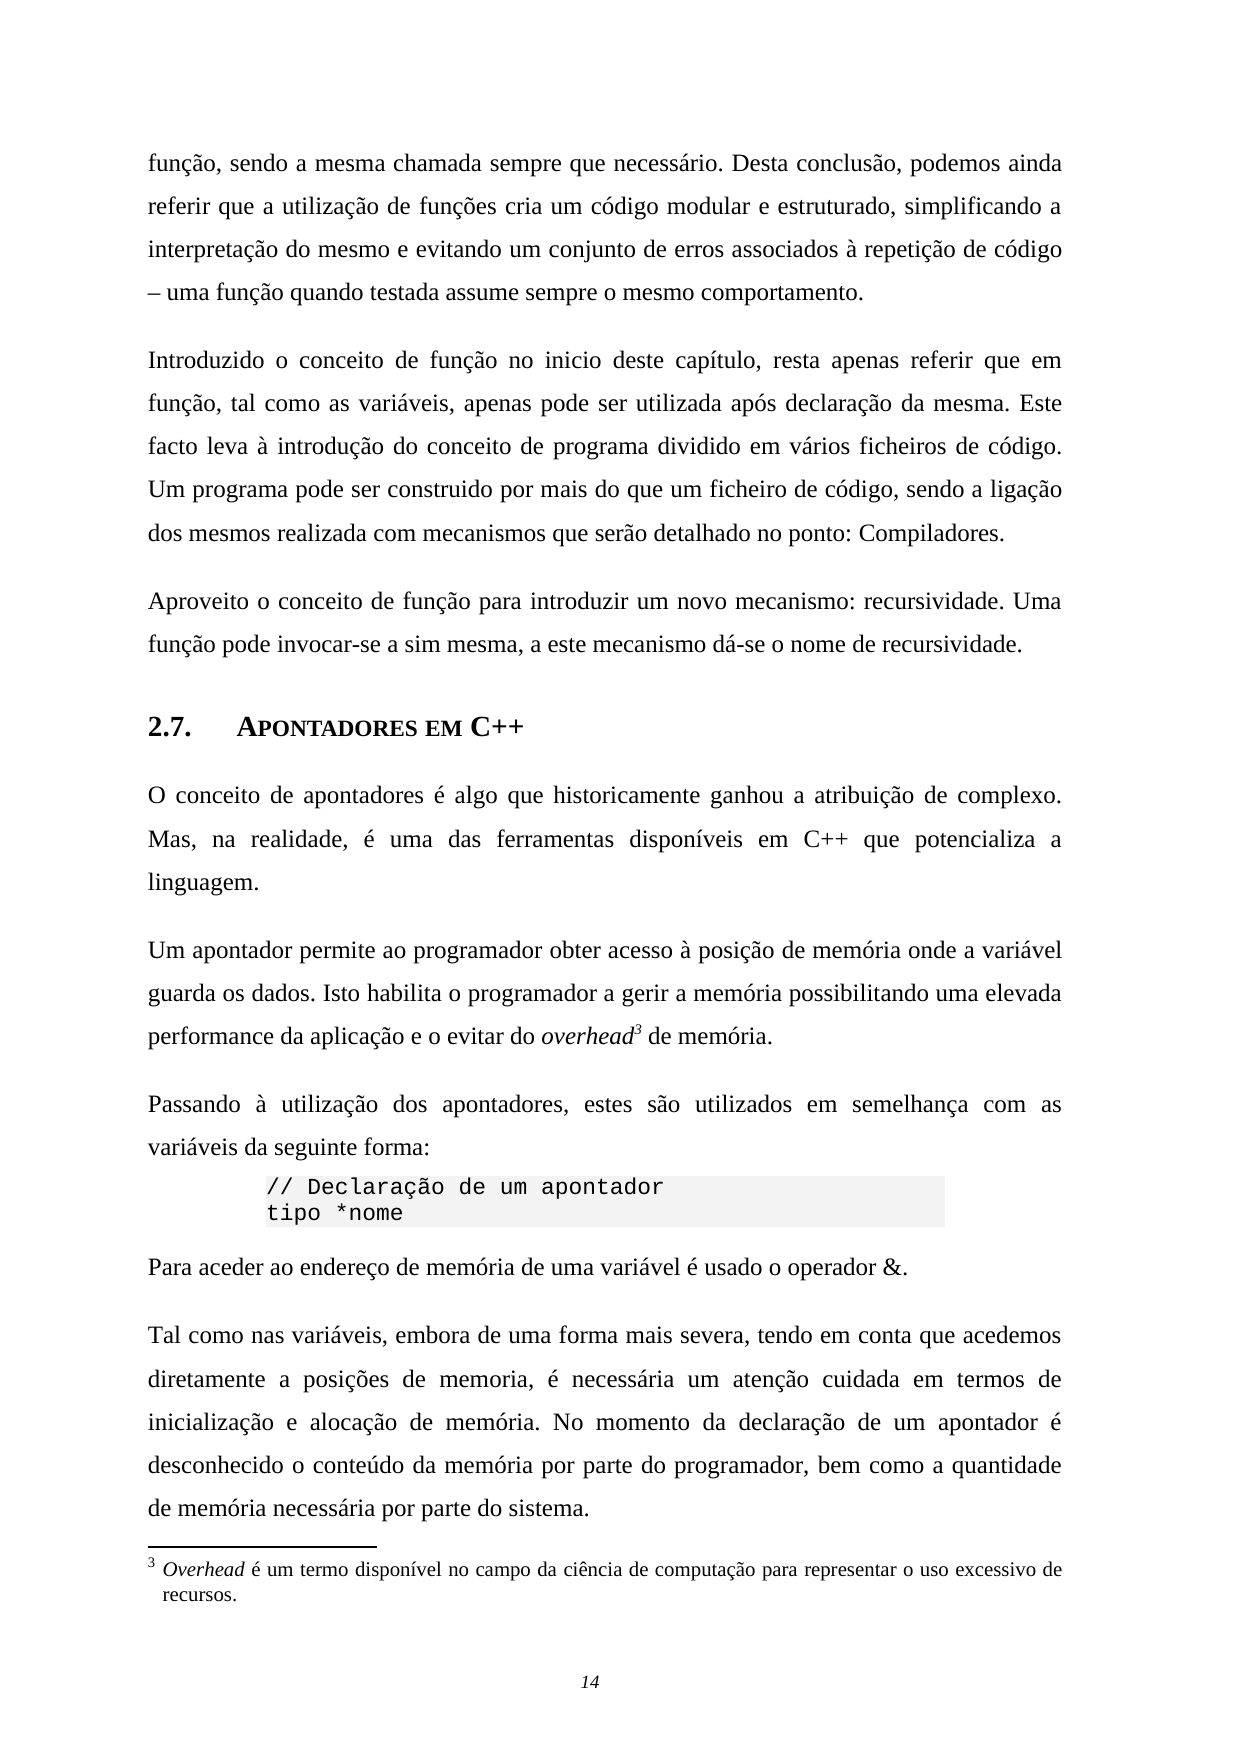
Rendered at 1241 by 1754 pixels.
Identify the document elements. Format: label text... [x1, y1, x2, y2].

text Para aceder ao endereço de memória de uma variável é usado o operador &. [148, 1252, 1063, 1281]
text tipo *nome [266, 1202, 945, 1227]
text Overhead é um termo disponível no campo da ciência de computação para representar o uso excessivo de recursos. [148, 1553, 1063, 1606]
text O conceito de apontadores é algo que historicamente ganhou a atribuição de complexo. Mas, na realidade, é uma das ferramentas disponíveis em C++ que potencializa a linguagem. [148, 781, 1063, 896]
text Um apontador permite ao programador obter acesso à posição de memória onde a variável guarda os dados. Isto habilita o programador a gerir a memória possibilitando uma elevada performance da aplicação e o evitar do overhead de memória. [148, 935, 1063, 1050]
list Apontadores em C++ [148, 709, 1063, 743]
text Tal como nas variáveis, embora de uma forma mais severa, tendo em conta que acedemos diretamente a posições de memoria, é necessária um atenção cuidada em termos de inicialização e alocação de memória. No momento da declaração de um apontador é desconhecido o conteúdo da memória por parte do programador, bem como a quantidade de memória necessária por parte do sistema. [148, 1321, 1063, 1522]
text Aproveito o conceito de função para introduzir um novo mecanismo: recursividade. Uma função pode invocar-se a sim mesma, a este mecanismo dá-se o nome de recursividade. [148, 586, 1063, 658]
text // Declaração de um apontador [266, 1176, 945, 1202]
text Introduzido o conceito de função no inicio deste capítulo, resta apenas referir que em função, tal como as variáveis, apenas pode ser utilizada após declaração da mesma. Este facto leva à introdução do conceito de programa dividido em vários ficheiros de código. Um programa pode ser construido por mais do que um ficheiro de código, sendo a ligação dos mesmos realizada com mecanismos que serão detalhado no ponto: Compiladores. [148, 345, 1063, 546]
text função, sendo a mesma chamada sempre que necessário. Desta conclusão, podemos ainda referir que a utilização de funções cria um código modular e estruturado, simplificando a interpretação do mesmo e evitando um conjunto de erros associados à repetição de código – uma função quando testada assume sempre o mesmo comportamento. [148, 148, 1063, 306]
text Passando à utilização dos apontadores, estes são utilizados em semelhança com as variáveis da seguinte forma: [148, 1089, 1063, 1161]
